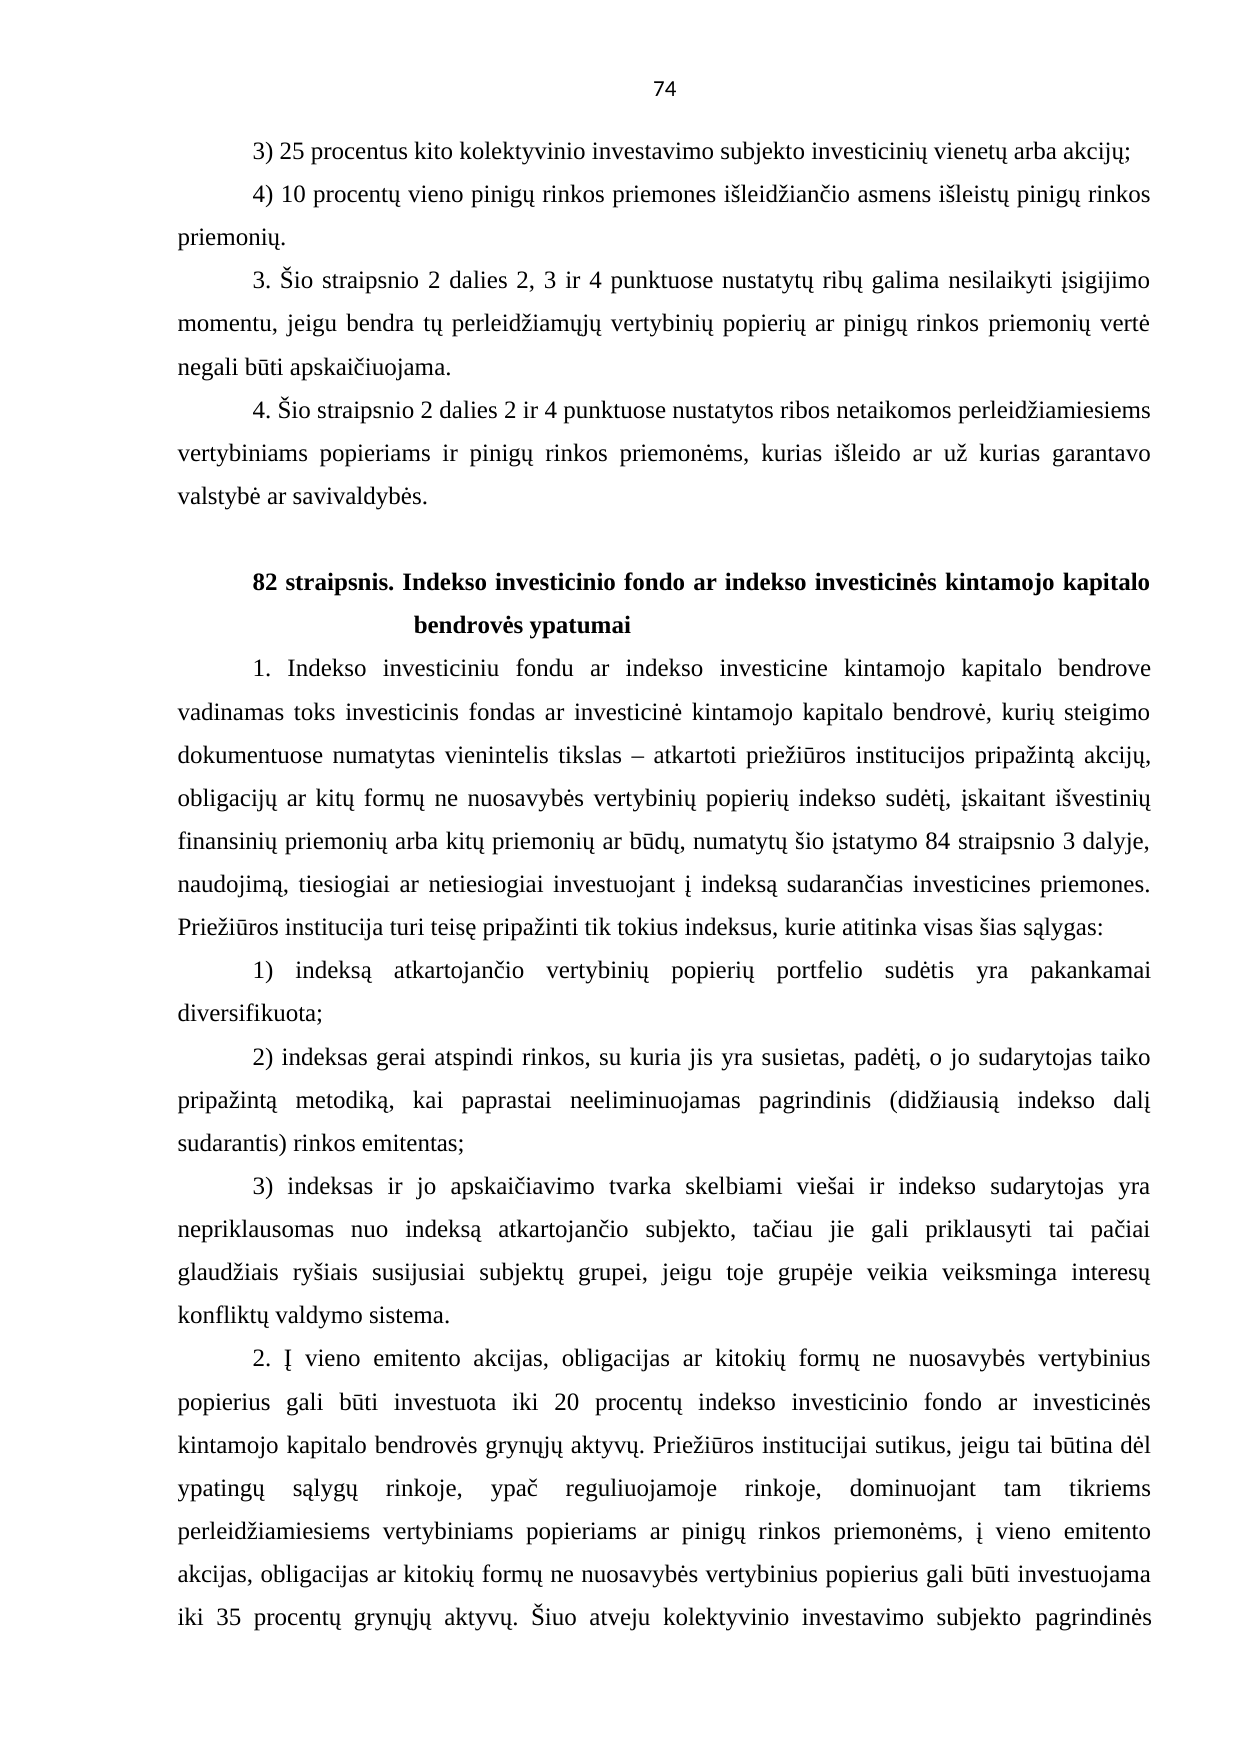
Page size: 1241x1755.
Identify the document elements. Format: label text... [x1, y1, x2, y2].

text 2. Į vieno emitento akcijas, obligacijas ar kitokių formų ne nuosavybės vertybinius popierius gali būti investuota iki 20 procentų indekso investicinio fondo ar investicinės kintamojo kapitalo bendrovės grynųjų aktyvų. Priežiūros institucijai sutikus, jeigu tai būtina dėl ypatingų sąlygų rinkoje, ypač reguliuojamoje rinkoje, dominuojant tam tikriems perleidžiamiesiems vertybiniams popieriams ar pinigų rinkos priemonėms, į vieno emitento akcijas, obligacijas ar kitokių formų ne nuosavybės vertybinius popierius gali būti investuojama iki 35 procentų grynųjų aktyvų. Šiuo atveju kolektyvinio investavimo subjekto pagrindinės [177, 1343, 1152, 1631]
text 3. Šio straipsnio 2 dalies 2, 3 ir 4 punktuose nustatytų ribų galima nesilaikyti įsigijimo momentu, jeigu bendra tų perleidžiamųjų vertybinių popierių ar pinigų rinkos priemonių vertė negali būti apskaičiuojama. [177, 265, 1152, 380]
text 1. Indekso investiciniu fondu ar indekso investicine kintamojo kapitalo bendrove vadinamas toks investicinis fondas ar investicinė kintamojo kapitalo bendrovė, kurių steigimo dokumentuose numatytas vienintelis tikslas – atkartoti priežiūros institucijos pripažintą akcijų, obligacijų ar kitų formų ne nuosavybės vertybinių popierių indekso sudėtį, įskaitant išvestinių finansinių priemonių arba kitų priemonių ar būdų, numatytų šio įstatymo 84 straipsnio 3 dalyje, naudojimą, tiesiogiai ar netiesiogiai investuojant į indeksą sudarančias investicines priemones. Priežiūros institucija turi teisę pripažinti tik tokius indeksus, kurie atitinka visas šias sąlygas: [177, 653, 1152, 941]
text 4) 10 procentų vieno pinigų rinkos priemones išleidžiančio asmens išleistų pinigų rinkos priemonių. [177, 179, 1152, 251]
text 3) indeksas ir jo apskaičiavimo tvarka skelbiami viešai ir indekso sudarytojas yra nepriklausomas nuo indeksą atkartojančio subjekto, tačiau jie gali priklausyti tai pačiai glaudžiais ryšiais susijusiai subjektų grupei, jeigu toje grupėje veikia veiksminga interesų konfliktų valdymo sistema. [177, 1171, 1152, 1329]
text 2) indeksas gerai atspindi rinkos, su kuria jis yra susietas, padėtį, o jo sudarytojas taiko pripažintą metodiką, kai paprastai neeliminuojamas pagrindinis (didžiausią indekso dalį sudarantis) rinkos emitentas; [177, 1042, 1152, 1157]
text 82 straipsnis. Indekso investicinio fondo ar indekso investicinės kintamojo kapitalo bendrovės ypatumai [252, 567, 1152, 639]
text 3) 25 procentus kito kolektyvinio investavimo subjekto investicinių vienetų arba akcijų; [177, 136, 1152, 165]
text 1) indeksą atkartojančio vertybinių popierių portfelio sudėtis yra pakankamai diversifikuota; [177, 955, 1152, 1027]
text 4. Šio straipsnio 2 dalies 2 ir 4 punktuose nustatytos ribos netaikomos perleidžiamiesiems vertybiniams popieriams ir pinigų rinkos priemonėms, kurias išleido ar už kurias garantavo valstybė ar savivaldybės. [177, 395, 1152, 510]
